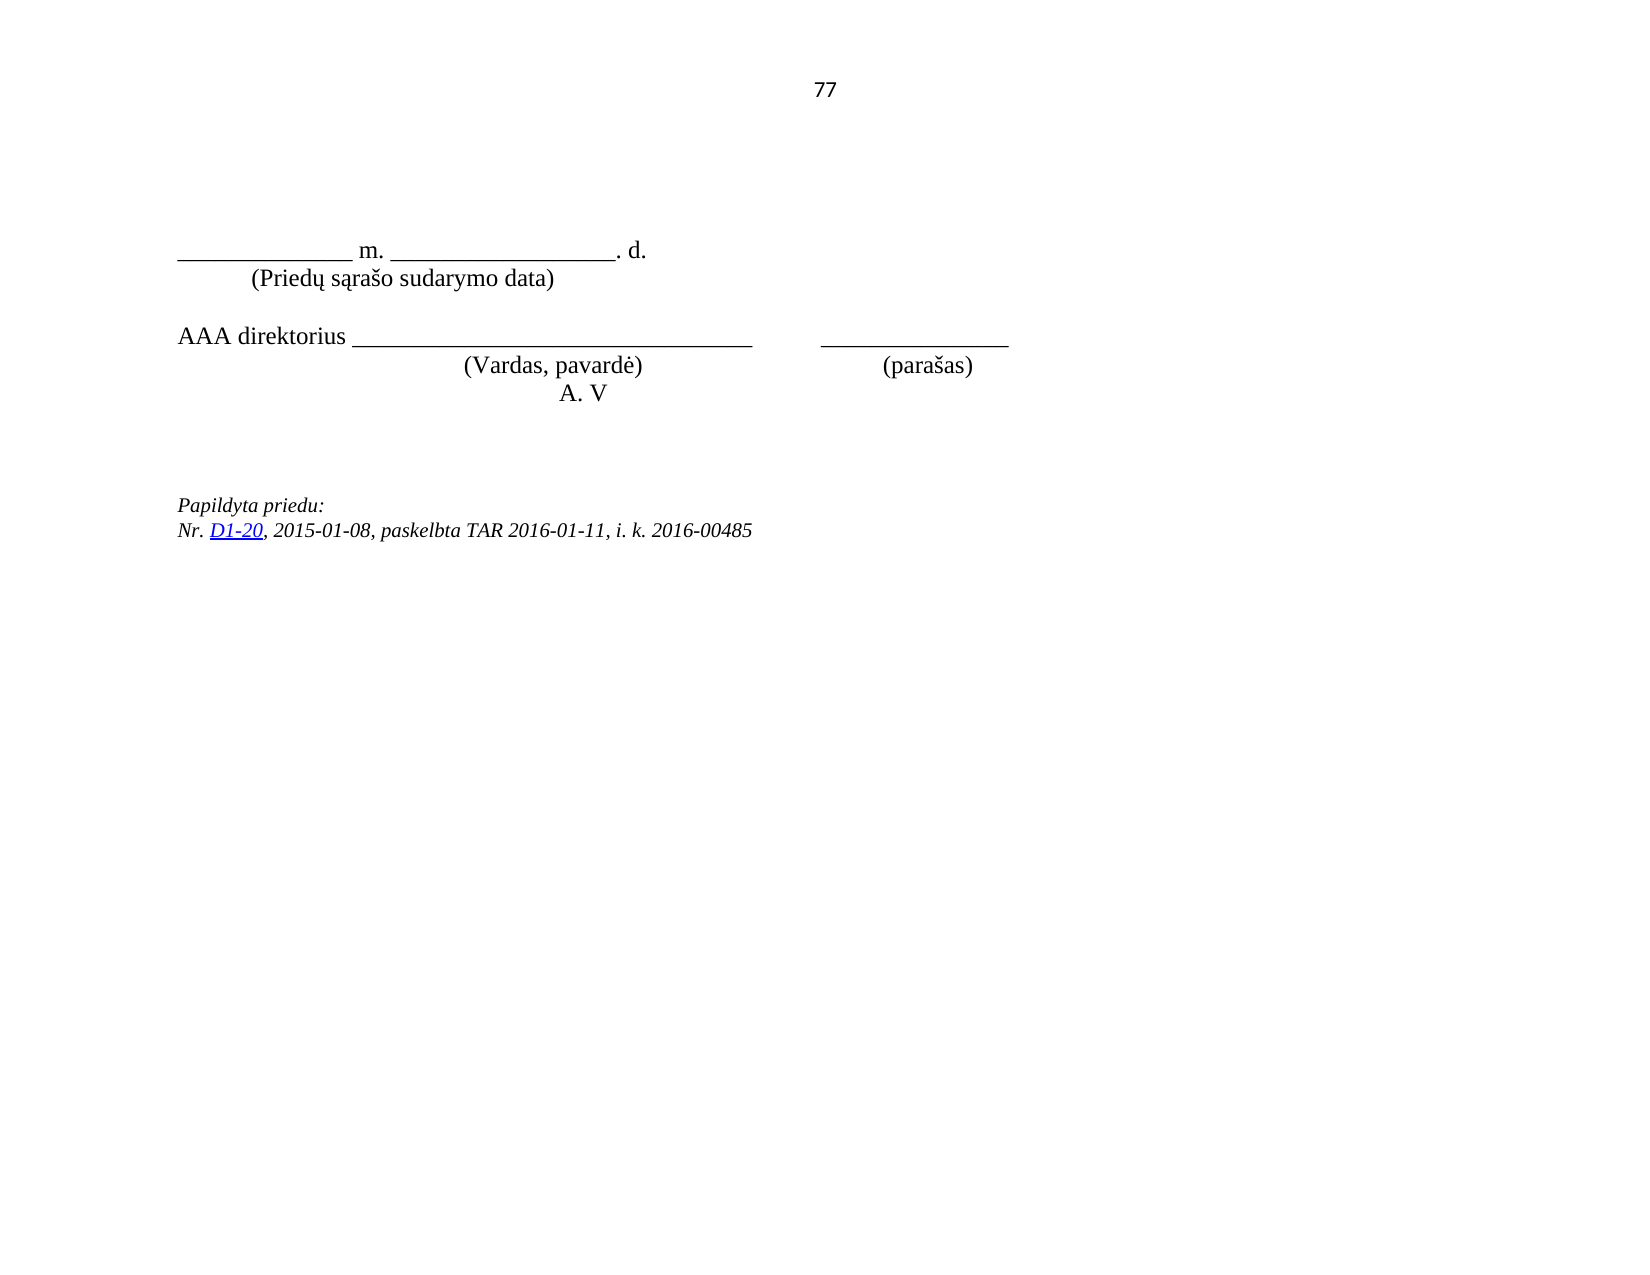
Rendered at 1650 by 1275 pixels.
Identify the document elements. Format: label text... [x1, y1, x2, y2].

text Papildyta priedu: [177, 493, 1532, 517]
text AAA direktorius ________________________________ _______________ [177, 321, 1532, 350]
text A. V [177, 378, 1532, 407]
text (Priedų sąrašo sudarymo data) [177, 263, 1532, 292]
text (Vardas, pavardė) (parašas) [177, 350, 1532, 378]
text Nr. D1-20, 2015-01-08, paskelbta TAR 2016-01-11, i. k. 2016-00485 [177, 517, 1532, 542]
text ______________ m. __________________. d. [177, 235, 1532, 263]
